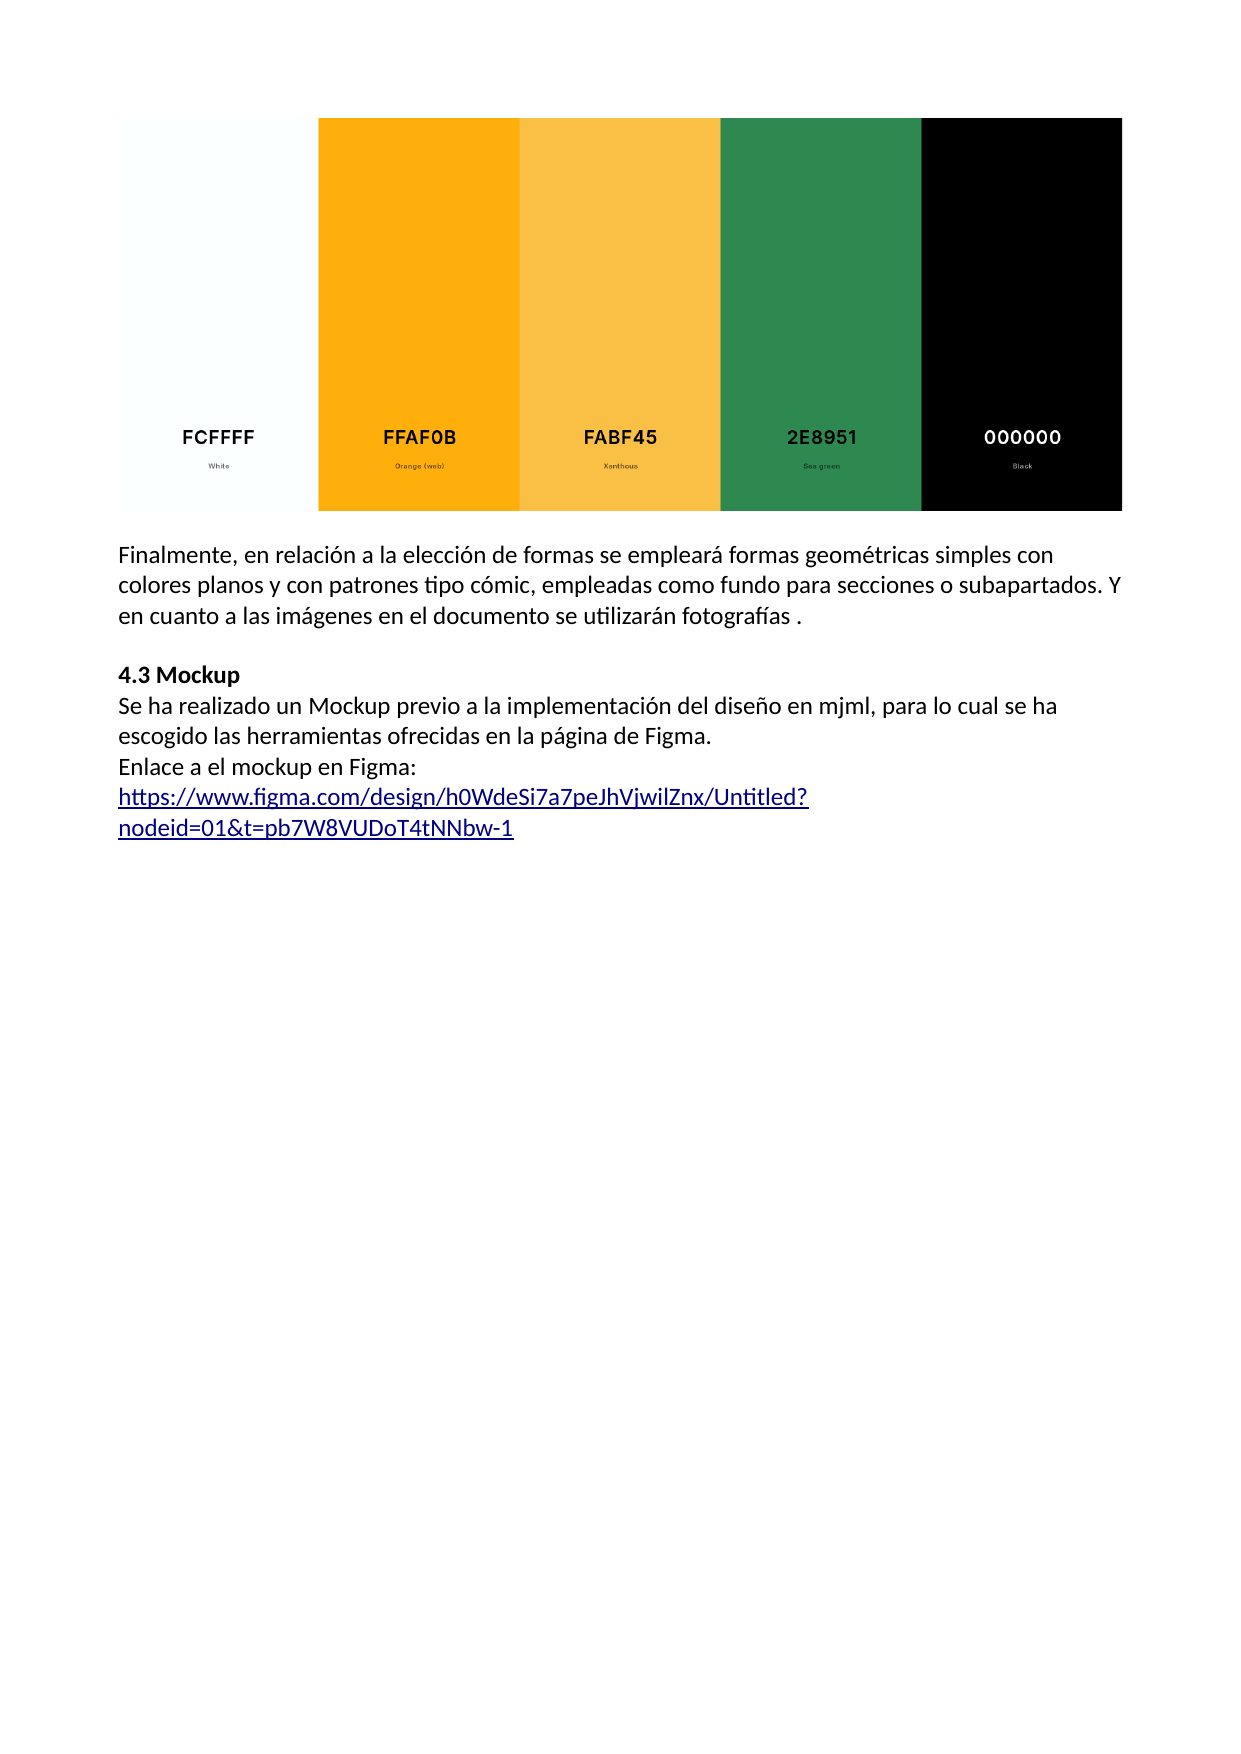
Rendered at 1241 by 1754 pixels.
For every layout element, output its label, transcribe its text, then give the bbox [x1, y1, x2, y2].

picture [118, 118, 1123, 511]
text Enlace a el mockup en Figma: [118, 751, 1122, 781]
text Se ha realizado un Mockup previo a la implementación del diseño en mjml, para lo cual se ha escogido las herramientas ofrecidas en la página de Figma. [118, 690, 1122, 751]
text https://www.figma.com/design/h0WdeSi7a7peJhVjwilZnx/Untitled?nodeid=01&t=pb7W8VUDoT4tNNbw-1 [118, 781, 1122, 842]
text Finalmente, en relación a la elección de formas se empleará formas geométricas simples con colores planos y con patrones tipo cómic, empleadas como fundo para secciones o subapartados. Y en cuanto a las imágenes en el documento se utilizarán fotografías . [118, 539, 1122, 631]
text 4.3 Mockup [118, 659, 1122, 690]
